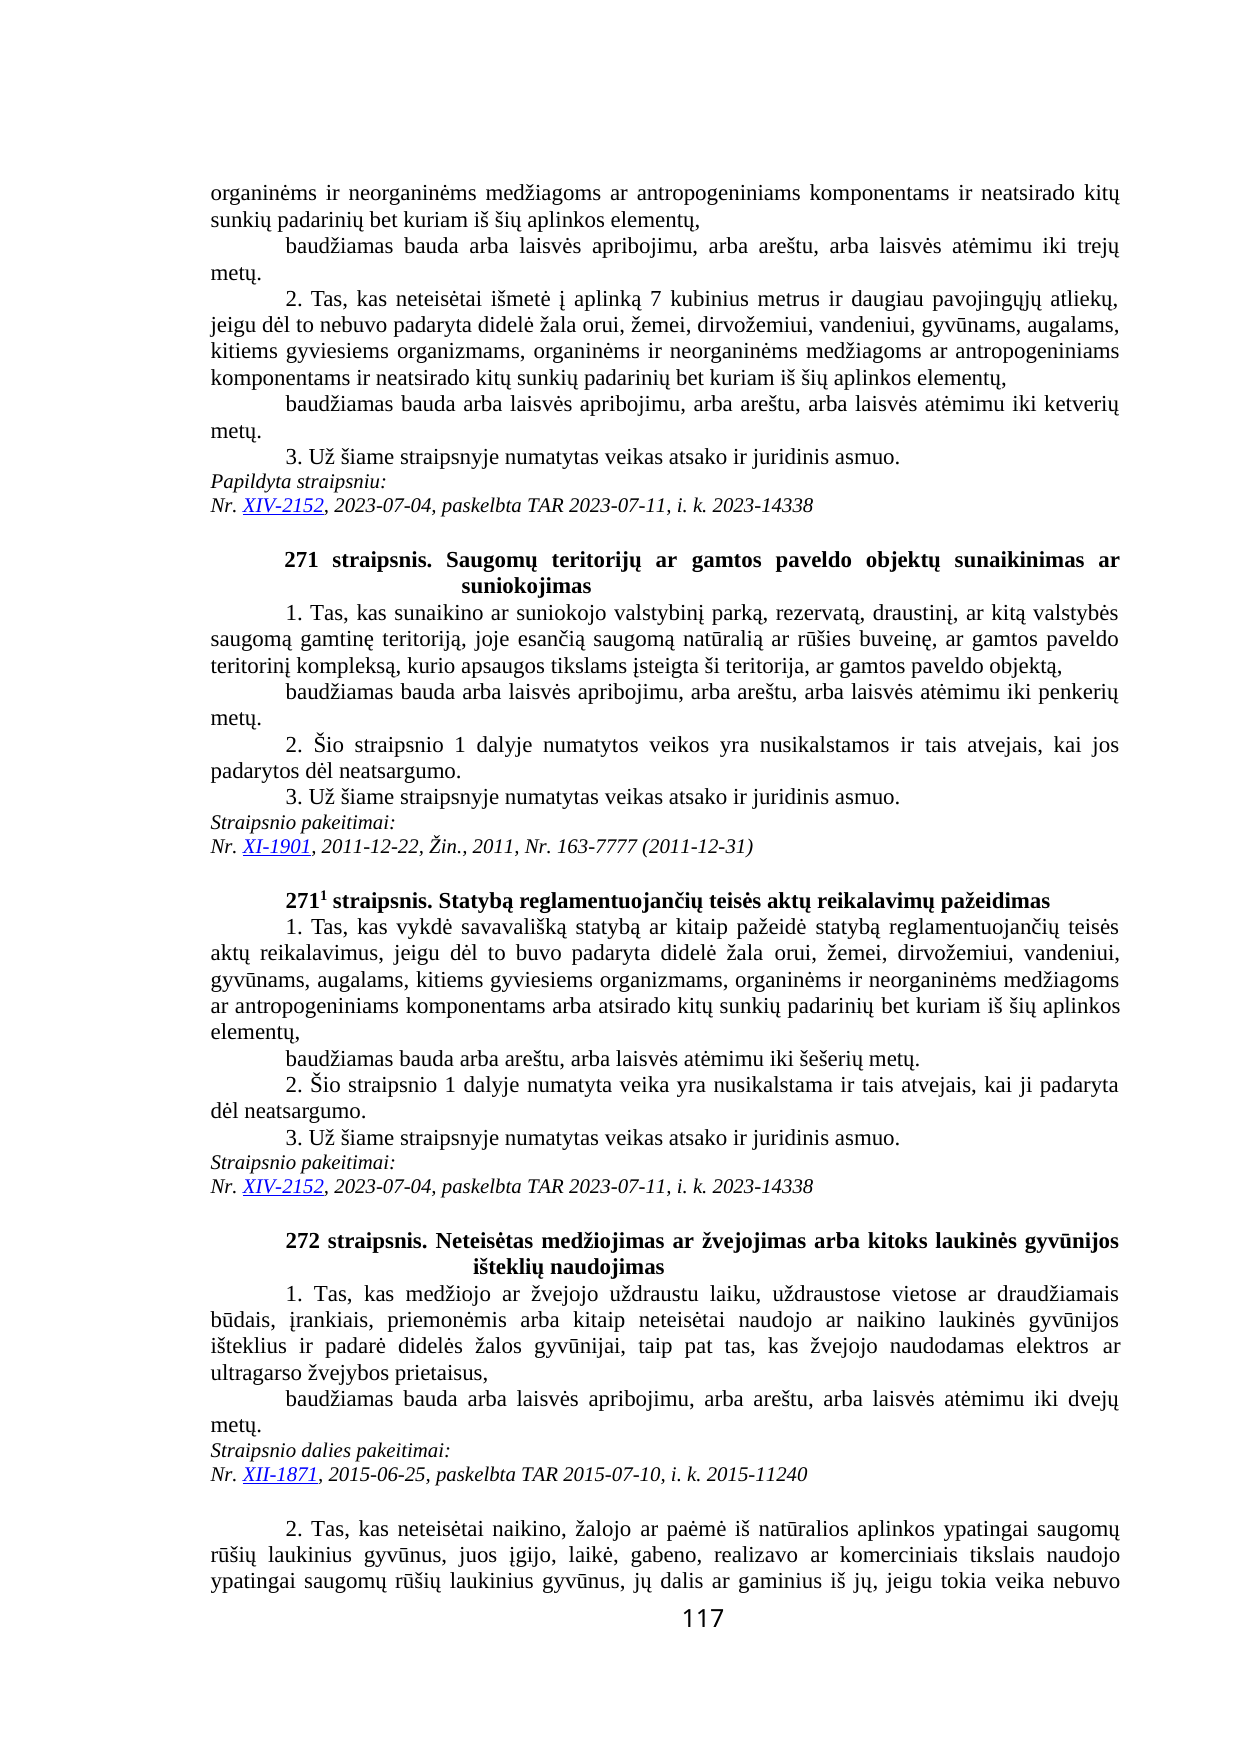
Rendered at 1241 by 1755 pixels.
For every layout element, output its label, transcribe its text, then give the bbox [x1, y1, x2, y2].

text baudžiamas bauda arba areštu, arba laisvės atėmimu iki šešerių metų. [210, 1045, 1120, 1071]
text 1. Tas, kas vykdė savavališką statybą ar kitaip pažeidė statybą reglamentuojančių teisės aktų reikalavimus, jeigu dėl to buvo padaryta didelė žala orui, žemei, dirvožemiui, vandeniui, gyvūnams, augalams, kitiems gyviesiems organizmams, organinėms ir neorganinėms medžiagoms ar antropogeniniams komponentams arba atsirado kitų sunkių padarinių bet kuriam iš šių aplinkos elementų, [210, 913, 1120, 1045]
text 2. Šio straipsnio 1 dalyje numatytos veikos yra nusikalstamos ir tais atvejais, kai jos padarytos dėl neatsargumo. [210, 731, 1120, 783]
text Papildyta straipsniu: [210, 469, 1120, 493]
text Nr. XIV-2152, 2023-07-04, paskelbta TAR 2023-07-11, i. k. 2023-14338 [210, 1174, 1120, 1198]
text Nr. XIV-2152, 2023-07-04, paskelbta TAR 2023-07-11, i. k. 2023-14338 [210, 493, 1120, 517]
text baudžiamas bauda arba laisvės apribojimu, arba areštu, arba laisvės atėmimu iki penkerių metų. [210, 678, 1120, 731]
text 2711 straipsnis. Statybą reglamentuojančių teisės aktų reikalavimų pažeidimas [210, 887, 1120, 913]
text Straipsnio pakeitimai: [210, 1150, 1120, 1174]
text 1. Tas, kas medžiojo ar žvejojo uždraustu laiku, uždraustose vietose ar draudžiamais būdais, įrankiais, priemonėmis arba kitaip neteisėtai naudojo ar naikino laukinės gyvūnijos išteklius ir padarė didelės žalos gyvūnijai, taip pat tas, kas žvejojo naudodamas elektros ar ultragarso žvejybos prietaisus, [210, 1280, 1120, 1385]
text 1. Tas, kas sunaikino ar suniokojo valstybinį parką, rezervatą, draustinį, ar kitą valstybės saugomą gamtinę teritoriją, joje esančią saugomą natūralią ar rūšies buveinę, ar gamtos paveldo teritorinį kompleksą, kurio apsaugos tikslams įsteigta ši teritorija, ar gamtos paveldo objektą, [210, 599, 1120, 678]
text 3. Už šiame straipsnyje numatytas veikas atsako ir juridinis asmuo. [210, 443, 1120, 469]
text organinėms ir neorganinėms medžiagoms ar antropogeniniams komponentams ir neatsirado kitų sunkių padarinių bet kuriam iš šių aplinkos elementų, [210, 179, 1120, 232]
text 2. Tas, kas neteisėtai išmetė į aplinką 7 kubinius metrus ir daugiau pavojingųjų atliekų, jeigu dėl to nebuvo padaryta didelė žala orui, žemei, dirvožemiui, vandeniui, gyvūnams, augalams, kitiems gyviesiems organizmams, organinėms ir neorganinėms medžiagoms ar antropogeniniams komponentams ir neatsirado kitų sunkių padarinių bet kuriam iš šių aplinkos elementų, [210, 285, 1120, 390]
text baudžiamas bauda arba laisvės apribojimu, arba areštu, arba laisvės atėmimu iki dvejų metų. [210, 1385, 1120, 1438]
text Nr. XII-1871, 2015-06-25, paskelbta TAR 2015-07-10, i. k. 2015-11240 [210, 1462, 1120, 1486]
text 3. Už šiame straipsnyje numatytas veikas atsako ir juridinis asmuo. [210, 1124, 1120, 1150]
text Straipsnio pakeitimai: [210, 810, 1120, 834]
text 2. Šio straipsnio 1 dalyje numatyta veika yra nusikalstama ir tais atvejais, kai ji padaryta dėl neatsargumo. [210, 1071, 1120, 1124]
text 272 straipsnis. Neteisėtas medžiojimas ar žvejojimas arba kitoks laukinės gyvūnijos išteklių naudojimas [285, 1227, 1120, 1280]
text Straipsnio dalies pakeitimai: [210, 1438, 1120, 1462]
text baudžiamas bauda arba laisvės apribojimu, arba areštu, arba laisvės atėmimu iki ketverių metų. [210, 390, 1120, 443]
text 3. Už šiame straipsnyje numatytas veikas atsako ir juridinis asmuo. [210, 783, 1120, 810]
text 271 straipsnis. Saugomų teritorijų ar gamtos paveldo objektų sunaikinimas ar suniokojimas [284, 546, 1120, 599]
text Nr. XI-1901, 2011-12-22, Žin., 2011, Nr. 163-7777 (2011-12-31) [210, 834, 1120, 858]
text baudžiamas bauda arba laisvės apribojimu, arba areštu, arba laisvės atėmimu iki trejų metų. [210, 232, 1120, 285]
text 2. Tas, kas neteisėtai naikino, žalojo ar paėmė iš natūralios aplinkos ypatingai saugomų rūšių laukinius gyvūnus, juos įgijo, laikė, gabeno, realizavo ar komerciniais tikslais naudojo ypatingai saugomų rūšių laukinius gyvūnus, jų dalis ar gaminius iš jų, jeigu tokia veika nebuvo [210, 1515, 1120, 1594]
